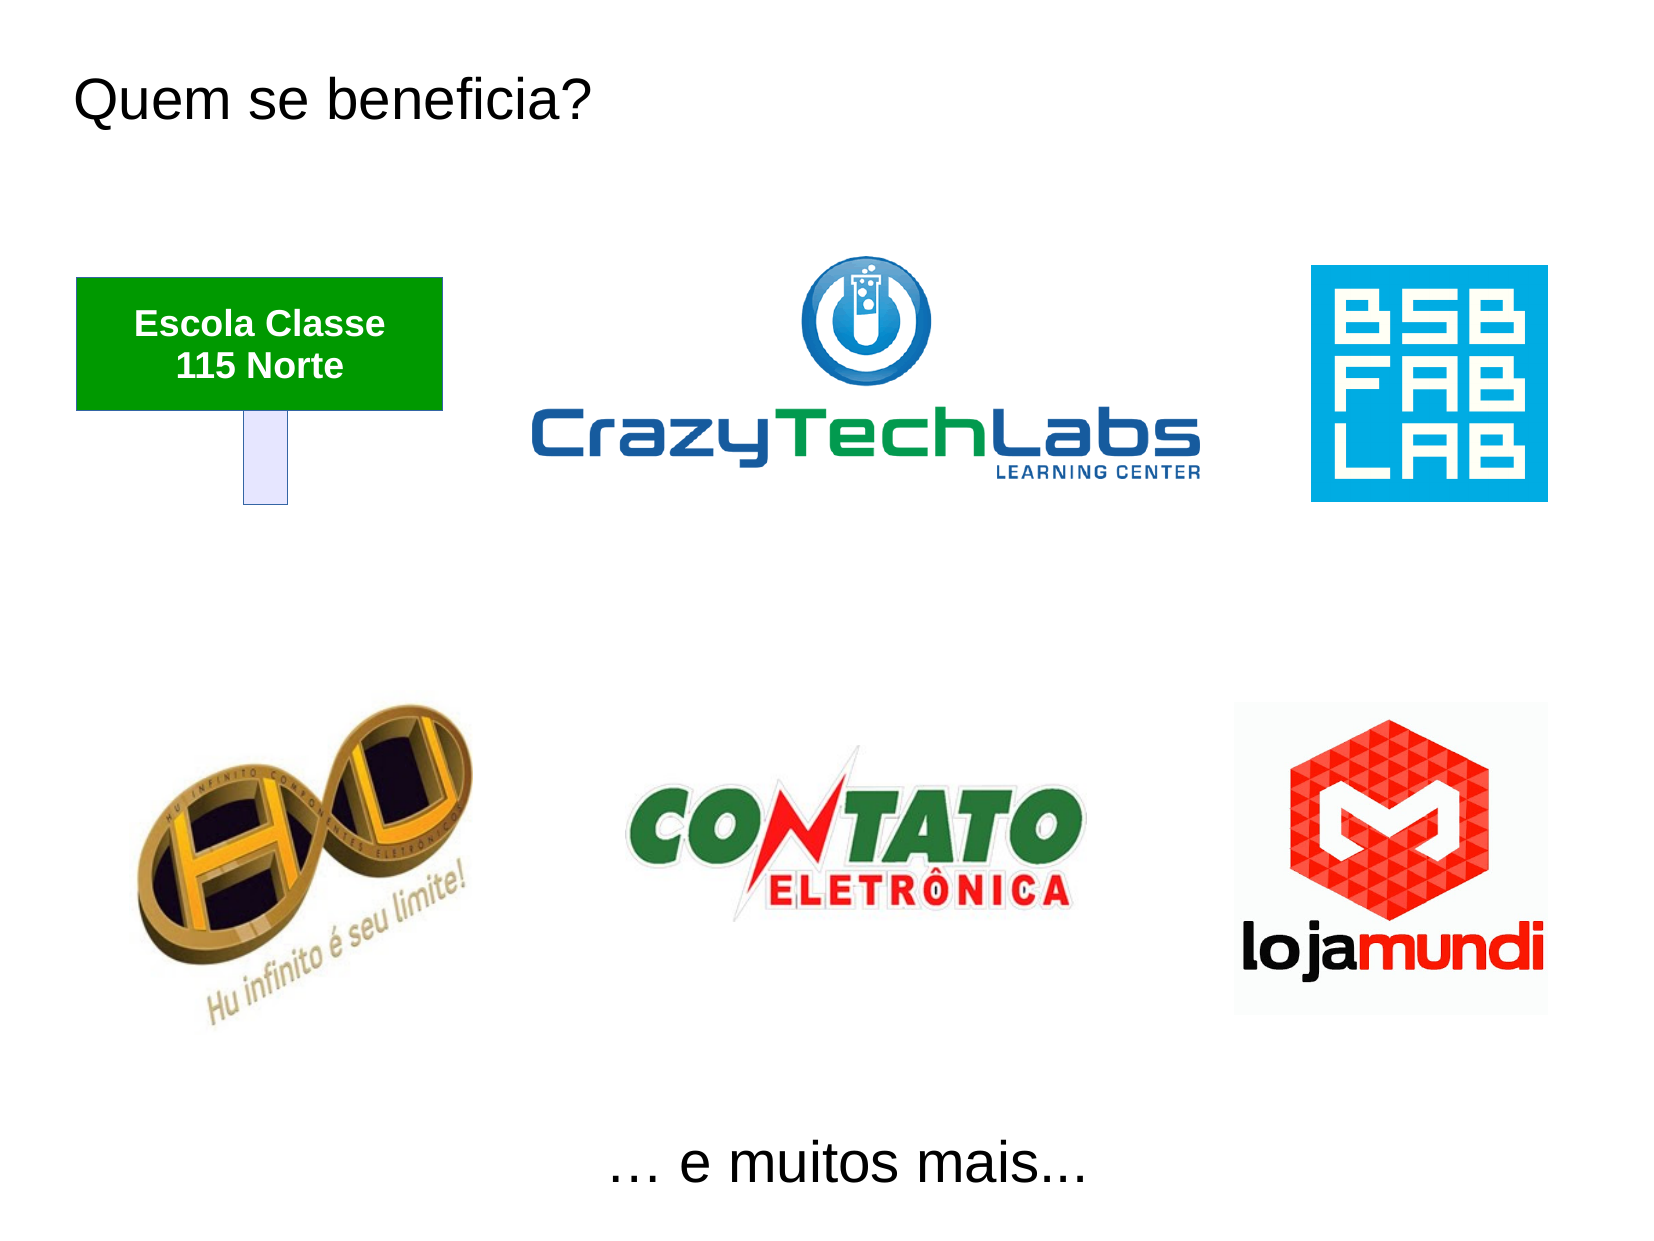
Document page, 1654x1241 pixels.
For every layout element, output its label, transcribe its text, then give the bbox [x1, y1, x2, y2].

picture [1470, 289, 1524, 344]
picture [1470, 357, 1524, 411]
picture [1335, 424, 1390, 478]
picture [1403, 289, 1457, 344]
picture [625, 745, 1087, 922]
picture [1335, 289, 1390, 344]
picture [1335, 356, 1390, 411]
text_box … e muitos mais... [590, 1122, 1105, 1202]
text_box [243, 411, 288, 505]
picture [1470, 424, 1524, 478]
picture [1403, 357, 1457, 411]
text_box Escola Classe 115 Norte [76, 277, 443, 411]
picture [129, 690, 473, 1035]
picture [1403, 424, 1457, 478]
picture [1234, 702, 1548, 1015]
picture [507, 238, 1223, 491]
text_box Quem se beneficia? [59, 59, 609, 139]
